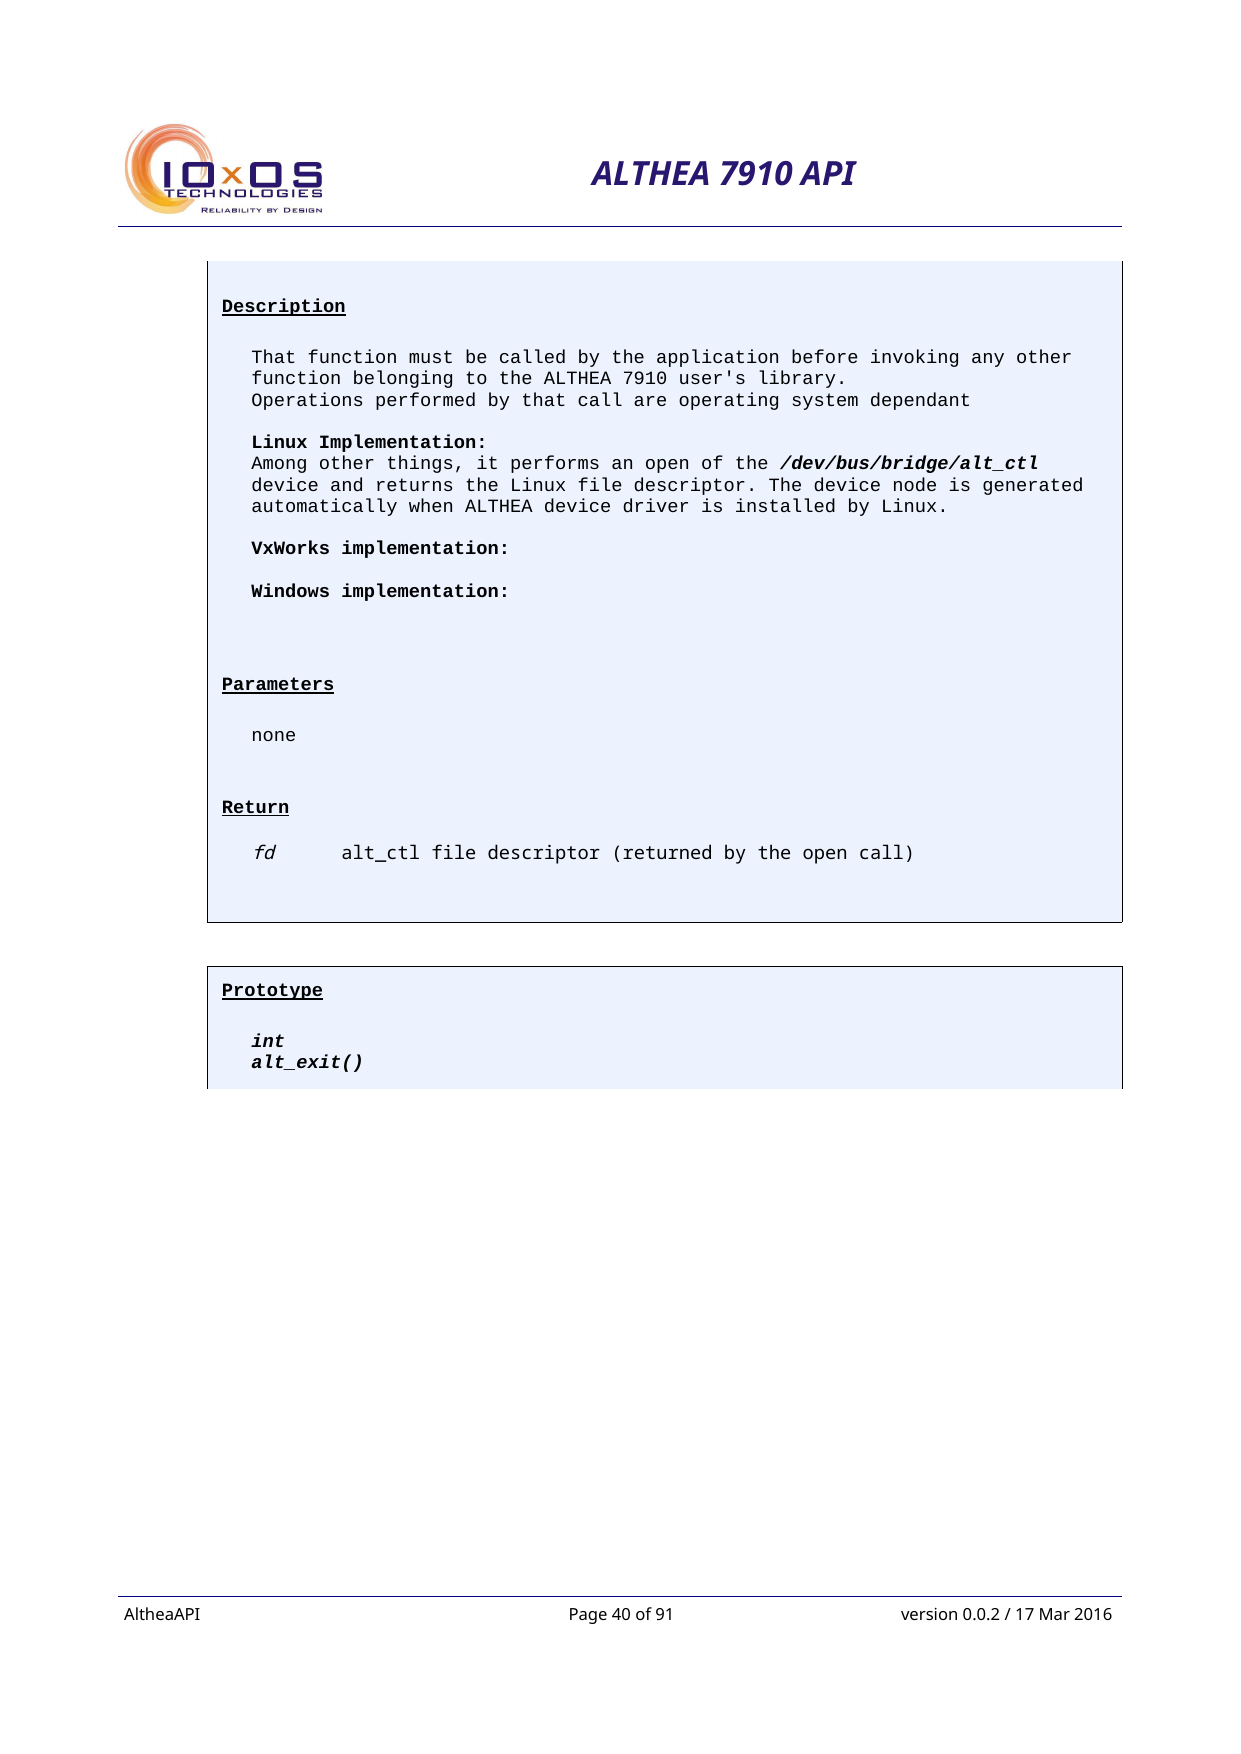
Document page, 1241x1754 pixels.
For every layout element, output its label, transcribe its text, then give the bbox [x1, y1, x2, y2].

subtitle Return [208, 783, 1122, 834]
text Prototype [208, 967, 1122, 1017]
text int [208, 1017, 1122, 1053]
text Operations performed by that call are operating system dependant [208, 390, 1122, 412]
text alt_exit() [208, 1053, 1122, 1089]
subtitle Description [208, 297, 1122, 333]
text Windows implementation: [208, 582, 1122, 603]
text none [208, 711, 1122, 747]
table_header fd [246, 834, 336, 871]
subtitle Parameters [208, 660, 1122, 711]
table_header [208, 834, 246, 871]
text That function must be called by the application before invoking any other function belonging to the ALTHEA 7910 user's library. [208, 333, 1122, 390]
text VxWorks implementation: [208, 539, 1122, 560]
text Among other things, it performs an open of the /dev/bus/bridge/alt_ctl device and returns the Linux file descriptor. The device node is generated automatically when ALTHEA device driver is installed by Linux. [208, 454, 1122, 518]
text Linux Implementation: [208, 433, 1122, 454]
picture [123, 123, 323, 217]
table_header alt_ctl file descriptor (returned by the open call) [336, 834, 1122, 871]
